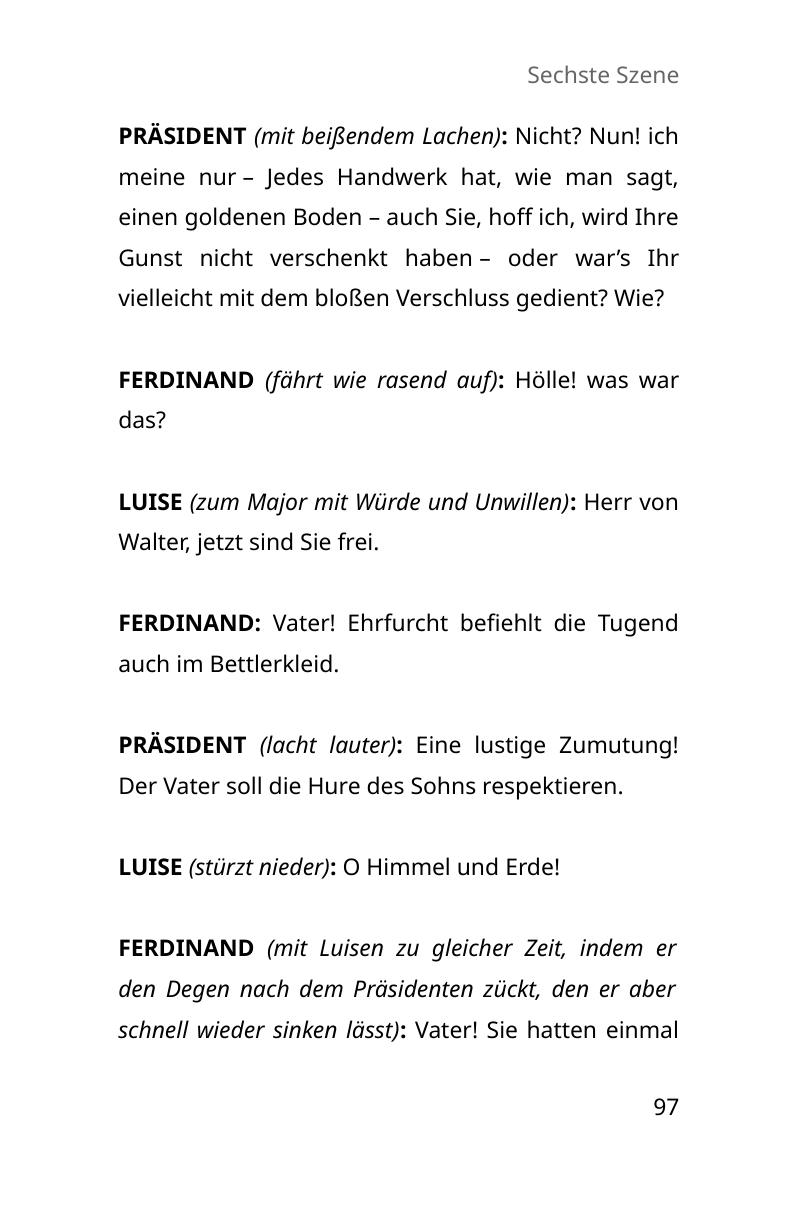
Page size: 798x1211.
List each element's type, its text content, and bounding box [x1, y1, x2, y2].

text LUISE (stürzt nieder): O Himmel und Erde! [118, 822, 679, 882]
text LUISE (zum Major mit Würde und Unwillen): Herr von Walter, jetzt sind Sie frei. [118, 457, 679, 557]
text FERDINAND (mit Luisen zu gleicher Zeit, indem er den Degen nach dem Präsidenten zückt, den er aber schnell wieder sinken lässt): Vater! Sie hatten einmal [118, 903, 679, 1045]
text FERDINAND: Vater! Ehrfurcht befiehlt die Tugend auch im Bettlerkleid. [118, 578, 679, 679]
text FERDINAND (fährt wie rasend auf): Hölle! was war das? [118, 335, 679, 435]
text PRÄSIDENT (mit beißendem Lachen): Nicht? Nun! ich meine nur – Jedes Handwerk hat, wie man sagt, einen goldenen Boden – auch Sie, hoff ich, wird Ihre Gunst nicht verschenkt haben – oder war’s Ihr vielleicht mit dem bloßen Verschluss gedient? Wie? [118, 120, 679, 313]
text PRÄSIDENT (lacht lauter): Eine lustige Zumutung! Der Vater soll die Hure des Sohns respektieren. [118, 700, 679, 801]
